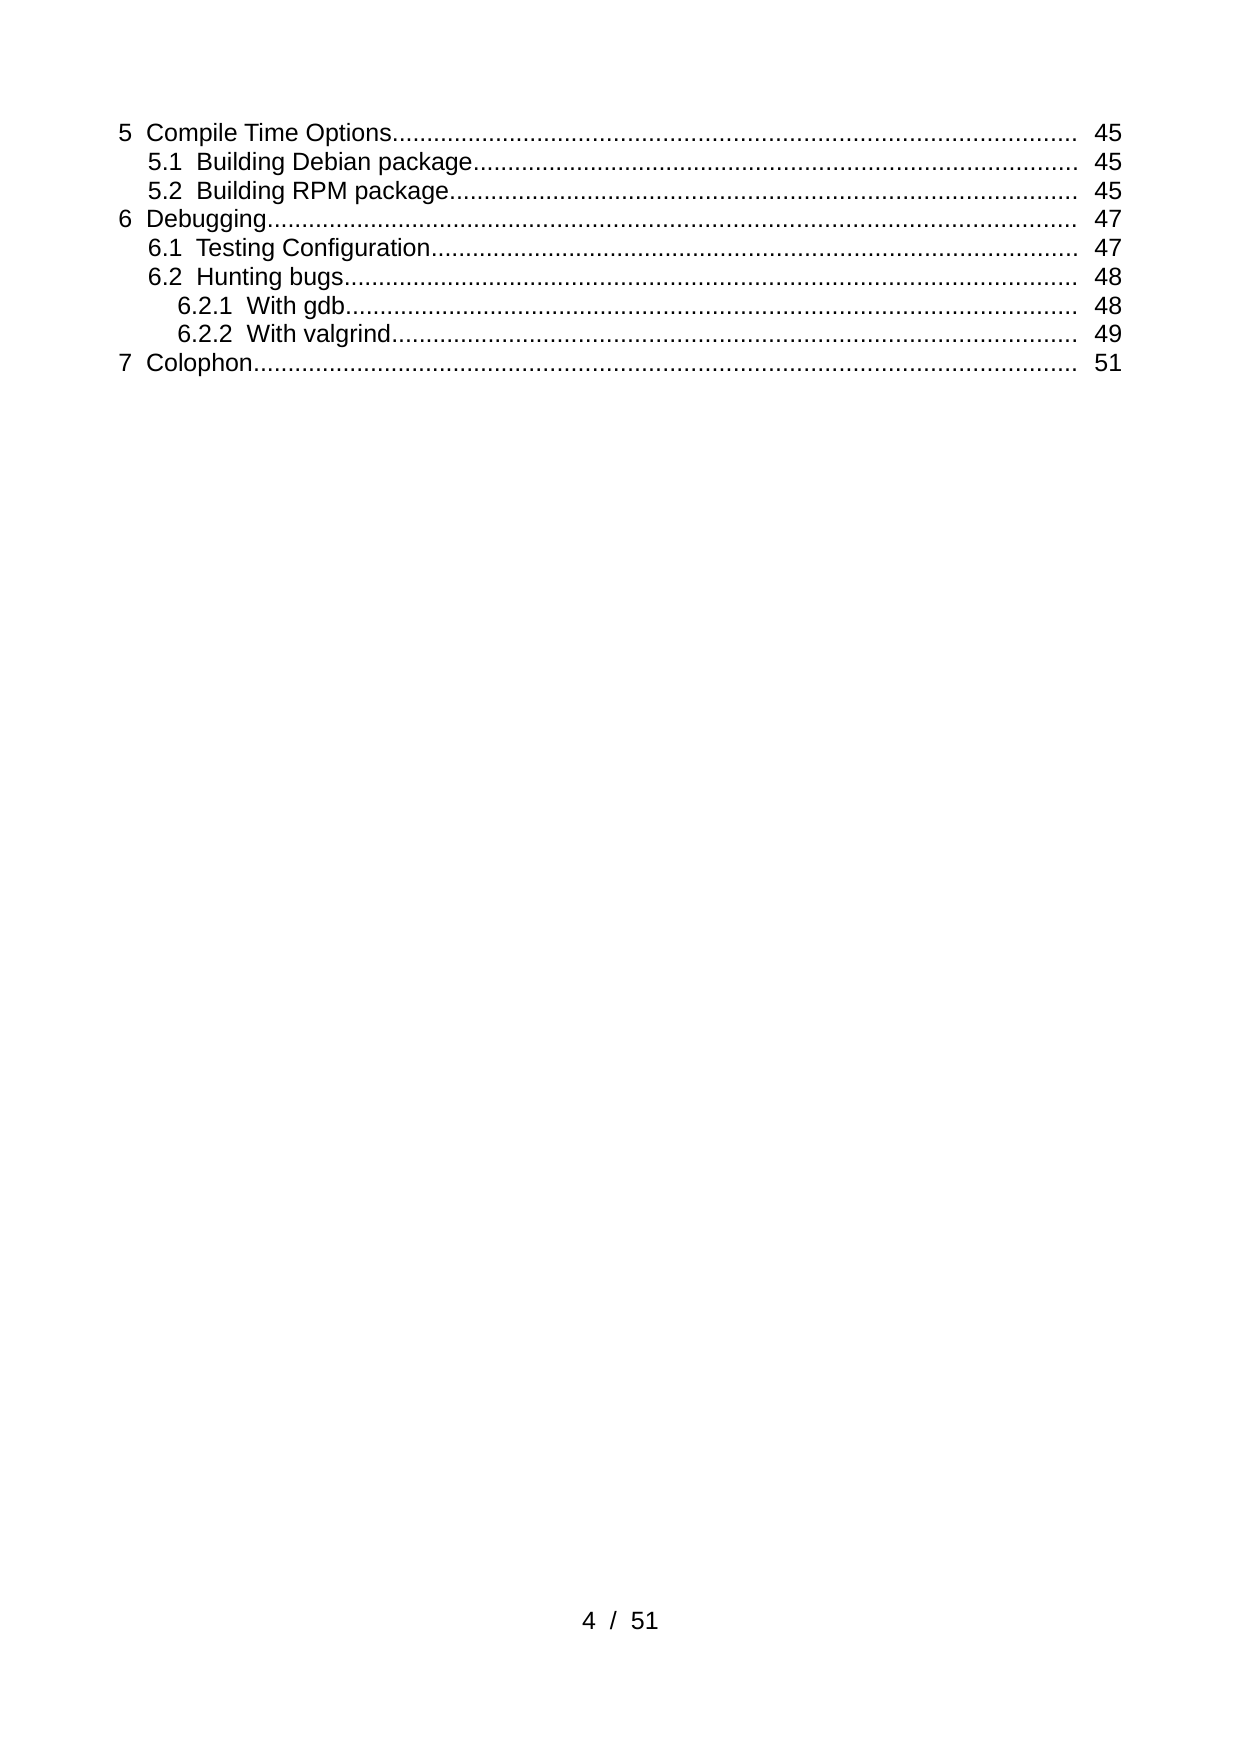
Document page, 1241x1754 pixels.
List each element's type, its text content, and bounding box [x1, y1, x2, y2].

text 6.2 Hunting bugs 48 [148, 262, 1122, 291]
text 6.1 Testing Configuration 47 [148, 233, 1122, 262]
text 5.1 Building Debian package 45 [148, 147, 1122, 176]
text 6.2.1 With gdb 48 [177, 291, 1122, 319]
text 5 Compile Time Options 45 [118, 118, 1122, 147]
text 7 Colophon 51 [118, 348, 1122, 377]
text 6 Debugging 47 [118, 204, 1122, 233]
text 6.2.2 With valgrind 49 [177, 319, 1122, 348]
text 5.2 Building RPM package 45 [148, 176, 1122, 204]
